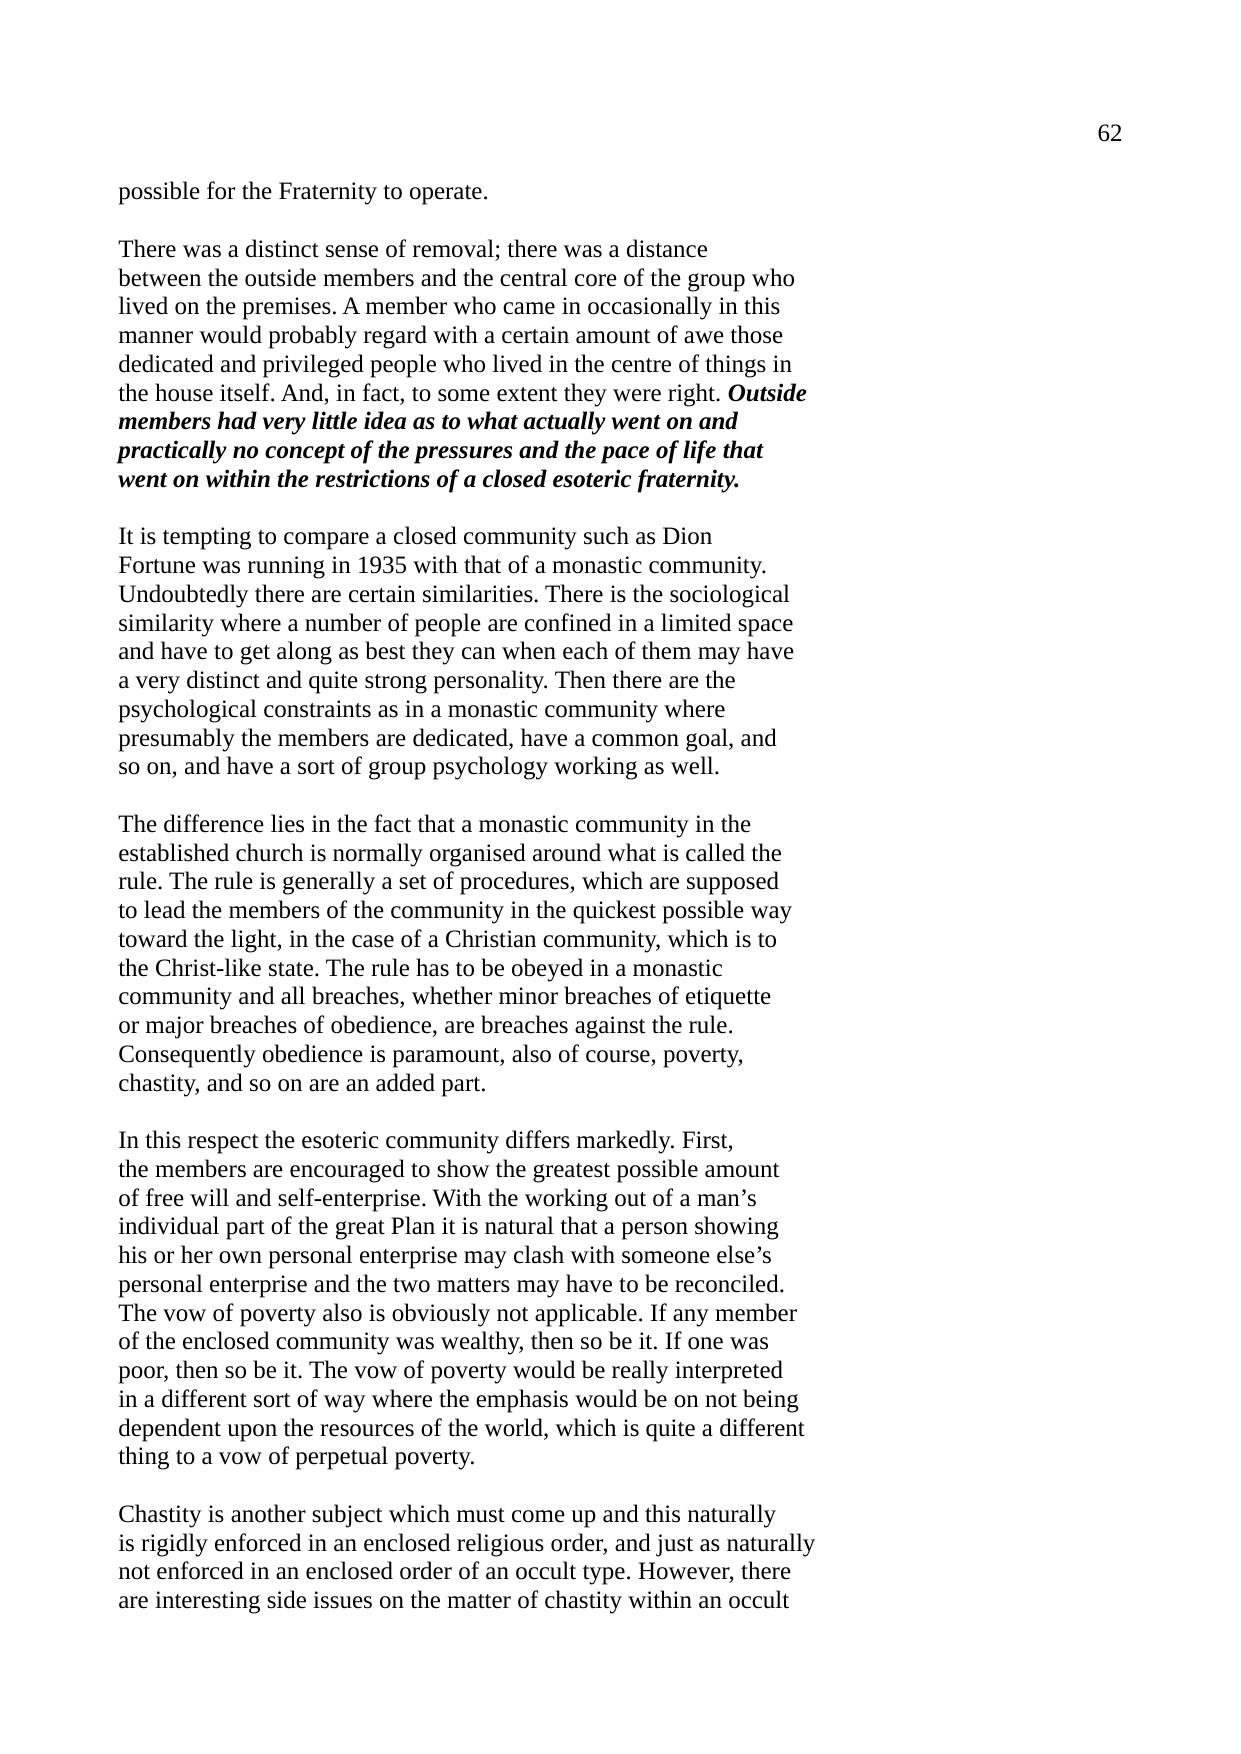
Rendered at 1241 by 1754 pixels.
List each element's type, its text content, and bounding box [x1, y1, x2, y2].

text personal enterprise and the two matters may have to be reconciled. [118, 1269, 1122, 1298]
text similarity where a number of people are confined in a limited space [118, 608, 1122, 636]
text in a different sort of way where the emphasis would be on not being [118, 1384, 1122, 1413]
text Undoubtedly there are certain similarities. There is the sociological [118, 579, 1122, 608]
text of free will and self-enterprise. With the working out of a man’s [118, 1183, 1122, 1211]
text individual part of the great Plan it is natural that a person showing [118, 1211, 1122, 1240]
text of the enclosed community was wealthy, then so be it. If one was [118, 1326, 1122, 1355]
text dedicated and privileged people who lived in the centre of things in [118, 349, 1122, 378]
text presumably the members are dedicated, have a common goal, and [118, 723, 1122, 751]
text Fortune was running in 1935 with that of a monastic community. [118, 550, 1122, 579]
text the members are encouraged to show the greatest possible amount [118, 1154, 1122, 1183]
text the Christ-like state. The rule has to be obeyed in a monastic [118, 953, 1122, 981]
text community and all breaches, whether minor breaches of etiquette [118, 981, 1122, 1010]
text the house itself. And, in fact, to some extent they were right. Outside [118, 378, 1122, 406]
text Consequently obedience is paramount, also of course, poverty, [118, 1039, 1122, 1068]
text dependent upon the resources of the world, which is quite a different [118, 1413, 1122, 1441]
text There was a distinct sense of removal; there was a distance [118, 234, 1122, 263]
text his or her own personal enterprise may clash with someone else’s [118, 1240, 1122, 1269]
text and have to get along as best they can when each of them may have [118, 636, 1122, 665]
text rule. The rule is generally a set of procedures, which are supposed [118, 866, 1122, 895]
text lived on the premises. A member who came in occasionally in this [118, 291, 1122, 320]
text established church is normally organised around what is called the [118, 838, 1122, 866]
text Chastity is another subject which must come up and this naturally [118, 1499, 1122, 1528]
text thing to a vow of perpetual poverty. [118, 1441, 1122, 1470]
text psychological constraints as in a monastic community where [118, 694, 1122, 723]
text are interesting side issues on the matter of chastity within an occult [118, 1585, 1122, 1614]
text The difference lies in the fact that a monastic community in the [118, 809, 1122, 838]
text In this respect the esoteric community differs markedly. First, [118, 1125, 1122, 1154]
text went on within the restrictions of a closed esoteric fraternity. [118, 464, 1122, 493]
text a very distinct and quite strong personality. Then there are the [118, 665, 1122, 694]
text chastity, and so on are an added part. [118, 1068, 1122, 1096]
text The vow of poverty also is obviously not applicable. If any member [118, 1298, 1122, 1326]
text It is tempting to compare a closed community such as Dion [118, 521, 1122, 550]
text toward the light, in the case of a Christian community, which is to [118, 924, 1122, 953]
text between the outside members and the central core of the group who [118, 263, 1122, 291]
text to lead the members of the community in the quickest possible way [118, 895, 1122, 924]
text poor, then so be it. The vow of poverty would be really interpreted [118, 1355, 1122, 1384]
text not enforced in an enclosed order of an occult type. However, there [118, 1556, 1122, 1585]
text manner would probably regard with a certain amount of awe those [118, 320, 1122, 349]
text or major breaches of obedience, are breaches against the rule. [118, 1010, 1122, 1039]
text possible for the Fraternity to operate. [118, 176, 1122, 205]
text is rigidly enforced in an enclosed religious order, and just as naturally [118, 1528, 1122, 1556]
text members had very little idea as to what actually went on and [118, 406, 1122, 435]
text so on, and have a sort of group psychology working as well. [118, 751, 1122, 780]
text practically no concept of the pressures and the pace of life that [118, 435, 1122, 464]
